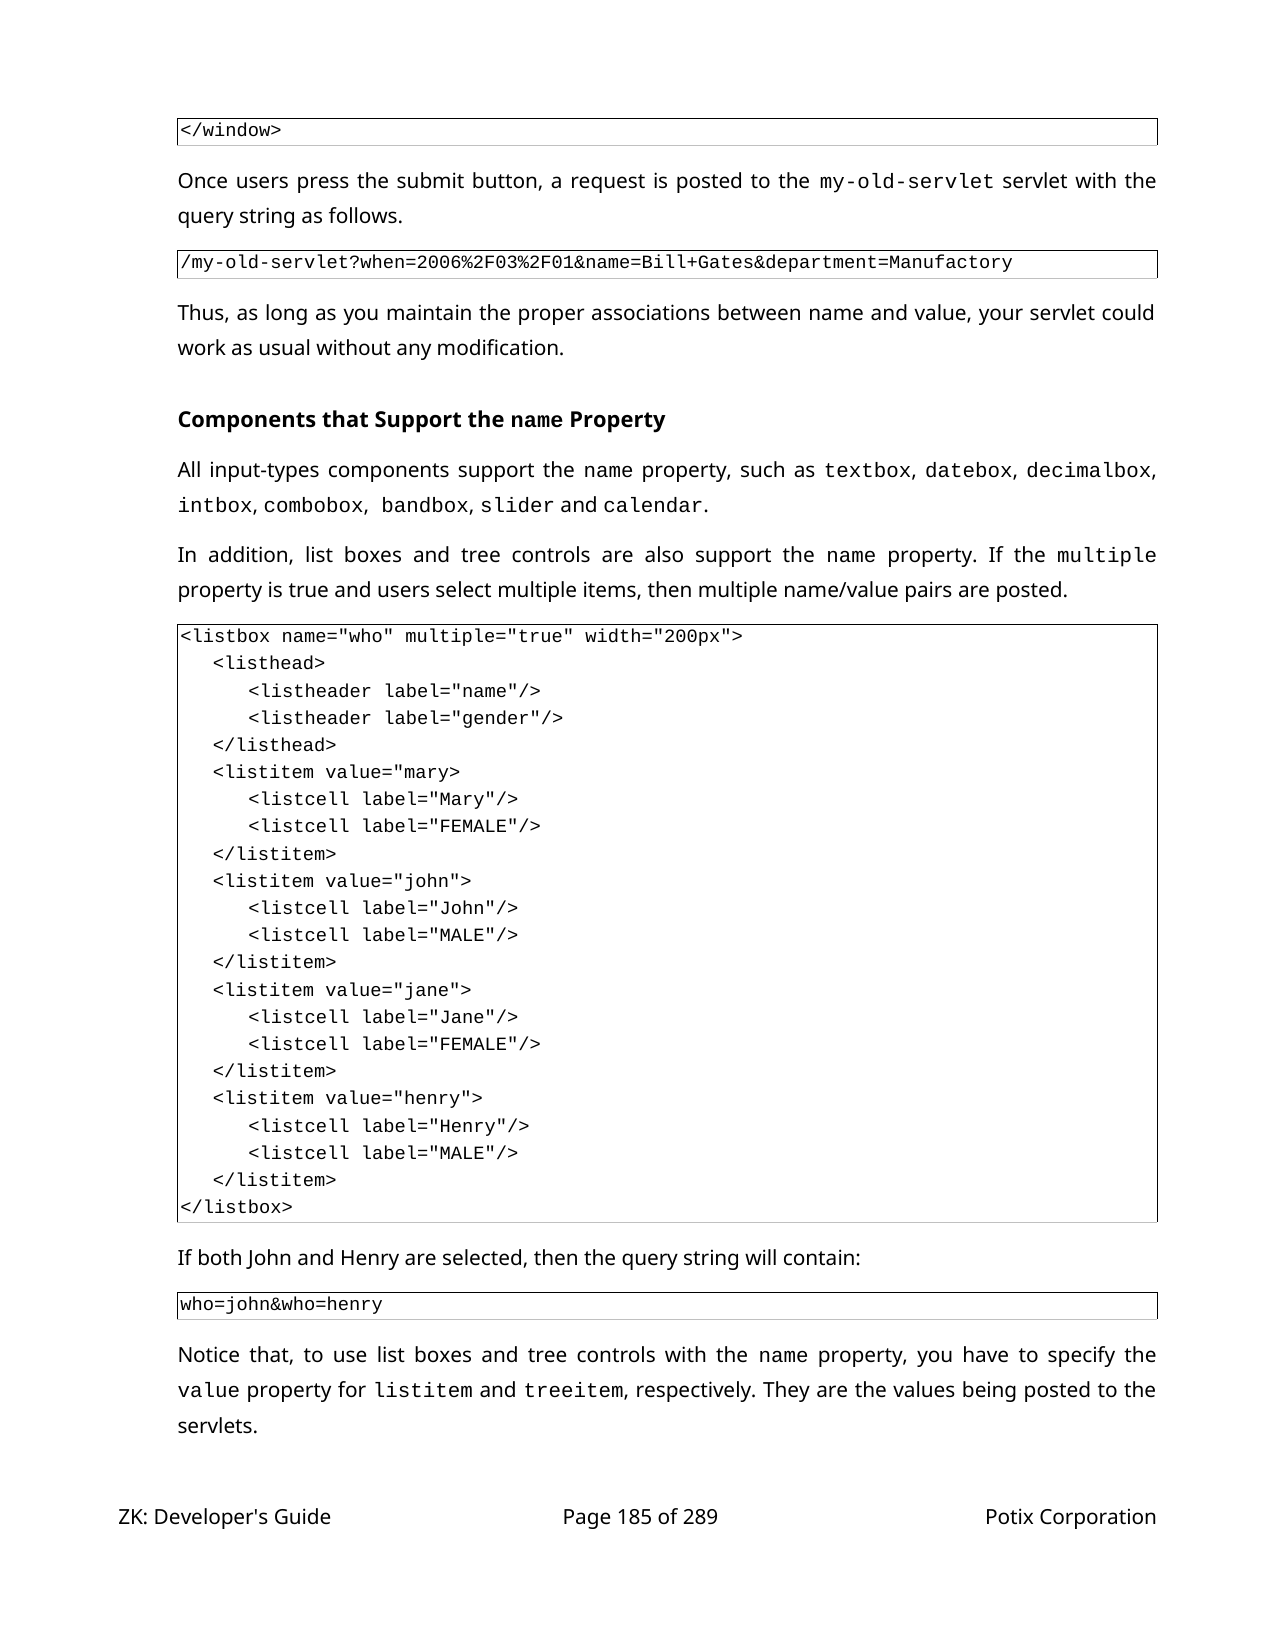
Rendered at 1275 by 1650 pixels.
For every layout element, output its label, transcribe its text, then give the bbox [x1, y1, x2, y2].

text <listcell label="FEMALE"/> [178, 1032, 1157, 1056]
text </window> [178, 119, 1157, 145]
text <listcell label="Jane"/> [178, 1005, 1157, 1029]
text <listheader label="gender"/> [178, 706, 1157, 730]
text </listitem> [178, 1168, 1157, 1192]
text Thus, as long as you maintain the proper associations between name and value, your servlet could work as usual without any modification. [177, 298, 1157, 362]
subtitle Components that Support the name Property [177, 404, 1157, 434]
text <listhead> [178, 651, 1157, 676]
text <listitem value="jane"> [178, 977, 1157, 1002]
text who=john&who=henry [178, 1293, 1157, 1319]
text <listheader label="name"/> [178, 678, 1157, 703]
text </listitem> [178, 950, 1157, 974]
text <listcell label="Mary"/> [178, 787, 1157, 811]
text <listcell label="John"/> [178, 896, 1157, 920]
text <listcell label="Henry"/> [178, 1113, 1157, 1138]
text In addition, list boxes and tree controls are also support the name property. If the multiple property is true and users select multiple items, then multiple name/value pairs are posted. [177, 540, 1157, 603]
text </listhead> [178, 733, 1157, 757]
text <listcell label="MALE"/> [178, 1141, 1157, 1165]
text <listitem value="henry"> [178, 1086, 1157, 1111]
text <listbox name="who" multiple="true" width="200px"> [178, 625, 1157, 648]
text Once users press the submit button, a request is posted to the my-old-servlet servlet with the query string as follows. [177, 166, 1157, 230]
text </listitem> [178, 1059, 1157, 1083]
text </listbox> [178, 1195, 1157, 1222]
text <listitem value="mary> [178, 760, 1157, 784]
text </listitem> [178, 842, 1157, 866]
text If both John and Henry are selected, then the query string will contain: [177, 1243, 1157, 1271]
text <listitem value="john"> [178, 869, 1157, 893]
text <listcell label="MALE"/> [178, 923, 1157, 947]
text /my-old-servlet?when=2006%2F03%2F01&name=Bill+Gates&department=Manufactory [178, 251, 1157, 278]
text <listcell label="FEMALE"/> [178, 814, 1157, 839]
text Notice that, to use list boxes and tree controls with the name property, you have to specify the value property for listitem and treeitem, respectively. They are the values being posted to the servlets. [177, 1340, 1157, 1439]
text All input-types components support the name property, such as textbox, datebox, decimalbox, intbox, combobox, bandbox, slider and calendar. [177, 455, 1157, 519]
